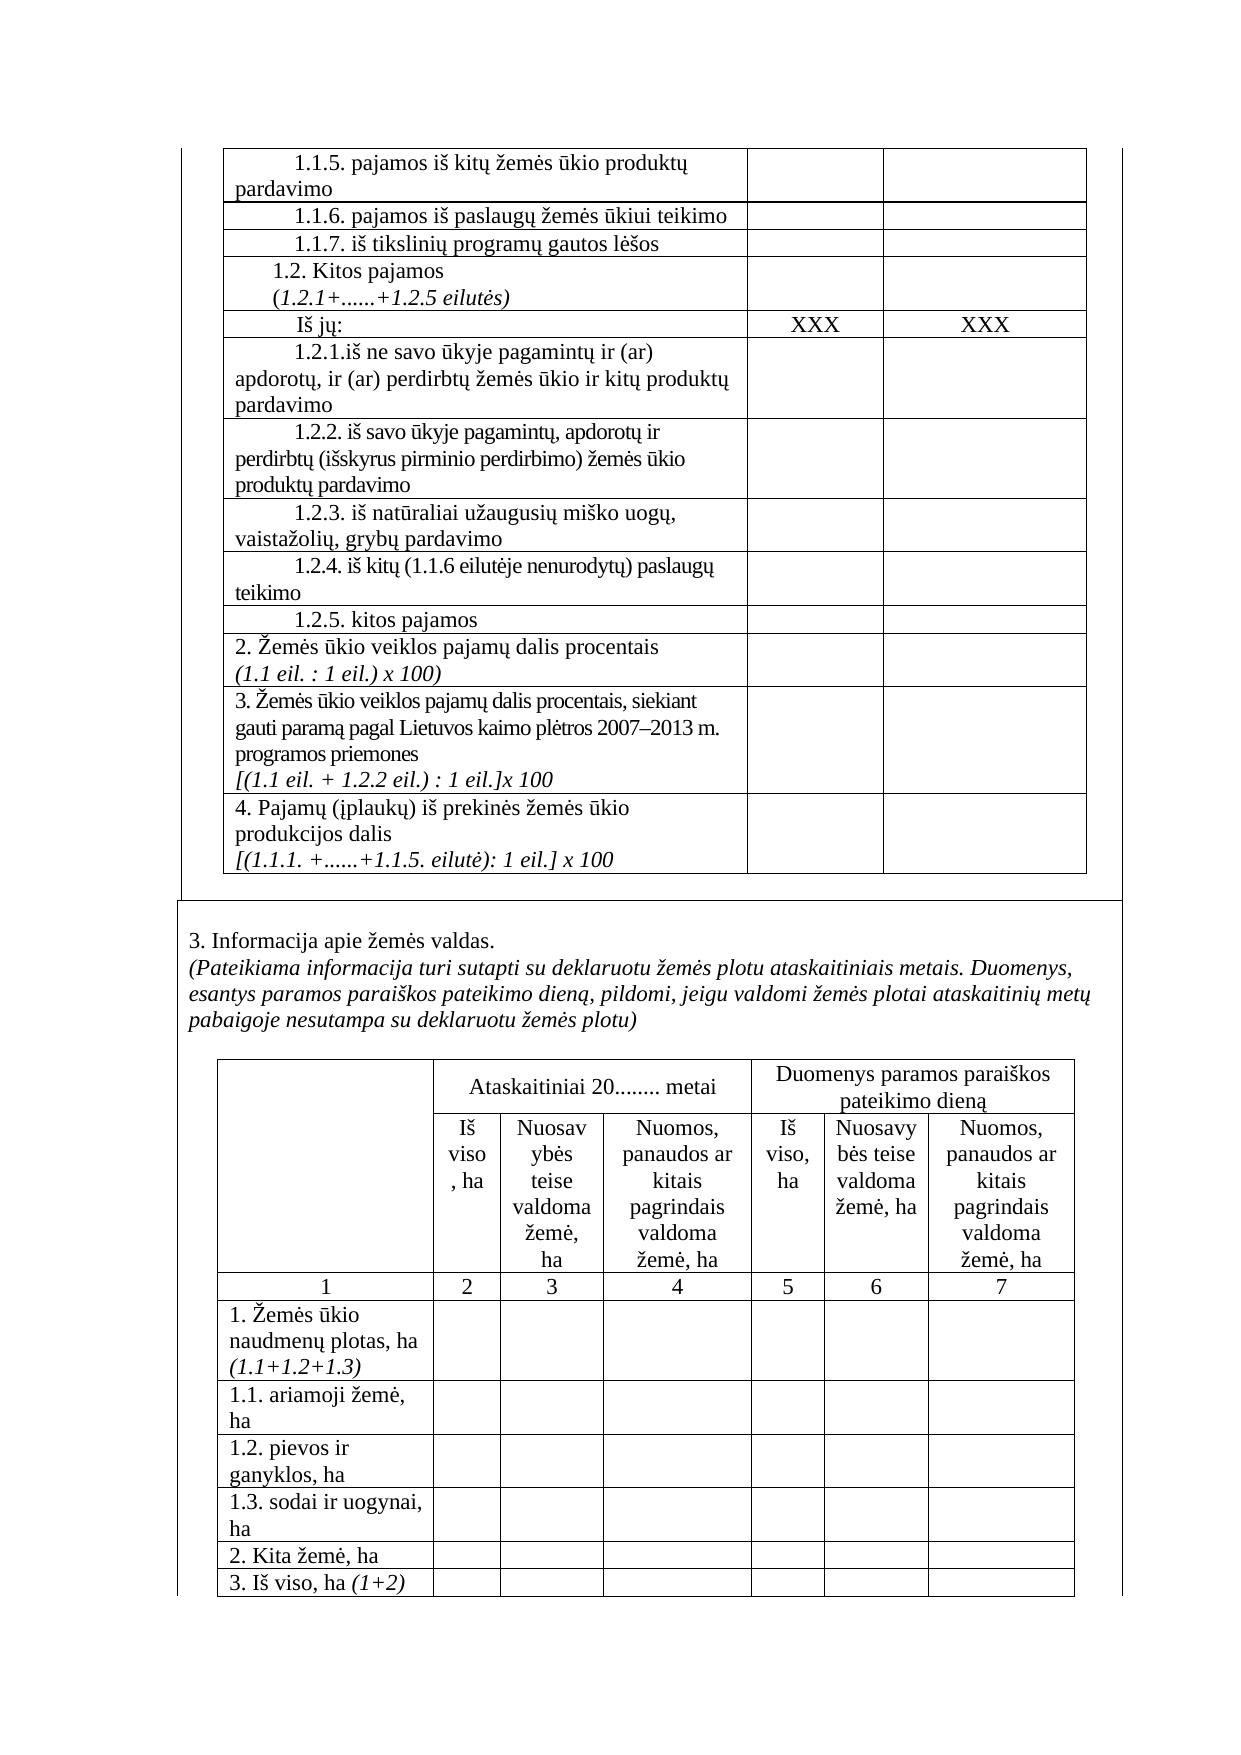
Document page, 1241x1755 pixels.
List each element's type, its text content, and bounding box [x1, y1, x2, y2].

table_cell [1087, 793, 1122, 873]
table_cell [748, 257, 883, 310]
table_cell [752, 1542, 824, 1568]
table_cell [825, 1301, 928, 1380]
table_cell 1.1.6. pajamos iš paslaugų žemės ūkiui teikimo [224, 203, 747, 229]
table_cell [929, 1542, 1074, 1568]
table_cell [177, 793, 181, 873]
table_cell Duomenys paramos paraiškos pateikimo dieną [752, 1060, 1074, 1113]
table_cell [1087, 498, 1122, 551]
table_cell [177, 633, 181, 686]
table_cell 1.2.3. iš natūraliai užaugusių miško uogų, vaistažolių, grybų pardavimo [224, 499, 747, 551]
table_cell 2. Kita žemė, ha [218, 1542, 433, 1568]
table_cell [177, 148, 181, 201]
table_cell [434, 1569, 500, 1596]
table_cell [501, 1301, 603, 1380]
table_cell [604, 1381, 751, 1433]
table_cell 1.1. ariamoji žemė, ha [218, 1381, 433, 1433]
table_cell 1.2.4. iš kitų (1.1.6 eilutėje nenurodytų) paslaugų teikimo [224, 552, 747, 605]
table_cell [884, 634, 1086, 686]
table_cell [178, 1380, 217, 1433]
table_cell Nuosavybės teise valdoma žemė, ha [825, 1114, 928, 1272]
table_cell [884, 419, 1086, 497]
table_cell [1087, 148, 1122, 201]
table_cell [825, 1488, 928, 1541]
table_cell [1087, 201, 1122, 229]
table_cell [1087, 229, 1122, 256]
table_cell [182, 793, 223, 873]
table_cell [884, 606, 1086, 632]
table_cell [177, 605, 181, 632]
table_cell 1.2.1.iš ne savo ūkyje pagamintų ir (ar) apdorotų, ir (ar) perdirbtų žemės ūkio ir kitų produktų pardavimo [224, 338, 747, 417]
table_cell [748, 499, 883, 551]
table_cell [884, 338, 1086, 417]
table_cell 3 [501, 1273, 603, 1299]
table_cell [434, 1435, 500, 1487]
table_cell 1.2.5. kitos pajamos [224, 606, 747, 632]
table_cell [177, 686, 181, 793]
table_cell [748, 687, 883, 793]
table_cell 1.2.2. iš savo ūkyje pagamintų, apdorotų ir perdirbtų (išskyrus pirminio perdirbimo) žemės ūkio produktų pardavimo [224, 419, 747, 497]
table_cell [884, 230, 1086, 256]
table_cell 4 [604, 1273, 751, 1299]
table_cell [929, 1435, 1074, 1487]
table_cell [1087, 256, 1122, 310]
table_cell 3. Informacija apie žemės valdas. (Pateikiama informacija turi sutapti su deklaruotu žemės plotu ataskaitiniais metais. Duomenys, esantys paramos paraiškos pateikimo dieną, pildomi, jeigu valdomi žemės plotai ataskaitinių metų pabaigoje nesutampa su deklaruotu žemės plotu) [178, 901, 1122, 1059]
table_cell [501, 1488, 603, 1541]
table_cell 5 [752, 1273, 824, 1299]
table_cell [182, 337, 223, 417]
table_cell [1075, 1059, 1122, 1596]
table_cell [182, 310, 223, 337]
table_cell [825, 1569, 928, 1596]
table_cell [178, 1568, 217, 1596]
table_cell [825, 1542, 928, 1568]
table_cell [752, 1488, 824, 1541]
table_cell [501, 1381, 603, 1433]
table_cell [182, 686, 223, 793]
table_cell [884, 687, 1086, 793]
table_cell [182, 873, 223, 900]
table_cell [1087, 551, 1122, 605]
table_cell [434, 1488, 500, 1541]
table_cell [182, 551, 223, 605]
table_cell [748, 203, 883, 229]
table_cell [177, 498, 181, 551]
table_cell [218, 1060, 433, 1272]
table_cell XXX [884, 311, 1086, 337]
table_cell [501, 1435, 603, 1487]
table_cell [884, 794, 1086, 873]
table_cell 6 [825, 1273, 928, 1299]
table_cell Nuomos, panaudos ar kitais pagrindais valdoma žemė, ha [929, 1114, 1074, 1272]
table_cell [1087, 310, 1122, 337]
table_cell Iš viso, ha [434, 1114, 500, 1272]
table_cell 1.3. sodai ir uogynai, ha [218, 1488, 433, 1541]
table_cell [434, 1542, 500, 1568]
table_cell [1087, 605, 1122, 632]
table_cell [182, 605, 223, 632]
table_cell [177, 337, 181, 417]
table_cell [177, 256, 181, 310]
table_cell 3. Žemės ūkio veiklos pajamų dalis procentais, siekiant gauti paramą pagal Lietuvos kaimo plėtros 2007–2013 m. programos priemones [(1.1 eil. + 1.2.2 eil.) : 1 eil.]x 100 [224, 687, 747, 793]
table_cell [434, 1381, 500, 1433]
table_cell 2. Žemės ūkio veiklos pajamų dalis procentais (1.1 eil. : 1 eil.) x 100) [224, 634, 747, 686]
table_cell Iš jų: [224, 311, 747, 337]
table_cell [1087, 873, 1122, 900]
table_cell [178, 1272, 217, 1299]
table_cell XXX [748, 311, 883, 337]
table_cell [748, 794, 883, 873]
table_cell [884, 552, 1086, 605]
table_cell [177, 873, 181, 900]
table_cell 7 [929, 1273, 1074, 1299]
table_cell 1 [218, 1273, 433, 1299]
table_cell [825, 1381, 928, 1433]
table_cell [182, 633, 223, 686]
table_cell [1087, 686, 1122, 793]
table_cell [929, 1381, 1074, 1433]
table_cell [747, 874, 883, 900]
table_cell [752, 1301, 824, 1380]
table_cell 1.2. pievos ir ganyklos, ha [218, 1435, 433, 1487]
table_cell [1087, 418, 1122, 497]
table_cell [178, 1113, 217, 1272]
table_cell [177, 201, 181, 229]
table_cell [748, 338, 883, 417]
table_cell [929, 1488, 1074, 1541]
table_cell [604, 1542, 751, 1568]
table_cell [1087, 337, 1122, 417]
table_cell 4. Pajamų (įplaukų) iš prekinės žemės ūkio produkcijos dalis [(1.1.1. +......+1.1.5. eilutė): 1 eil.] x 100 [224, 794, 747, 873]
table_cell [748, 606, 883, 632]
table_cell [748, 552, 883, 605]
table_cell [182, 256, 223, 310]
table_cell [748, 419, 883, 497]
table_cell [929, 1569, 1074, 1596]
table_cell [177, 310, 181, 337]
table_cell [178, 1541, 217, 1568]
table_cell Iš viso, ha [752, 1114, 824, 1272]
table_cell [178, 1059, 217, 1113]
table_cell 3. Iš viso, ha (1+2) [218, 1569, 433, 1596]
table_cell [884, 874, 1087, 900]
table_cell Nuosavybės teise valdoma žemė, ha [501, 1114, 603, 1272]
table_cell 1. Žemės ūkio naudmenų plotas, ha (1.1+1.2+1.3) [218, 1301, 433, 1380]
table_cell [929, 1301, 1074, 1380]
table_cell Nuomos, panaudos ar kitais pagrindais valdoma žemė, ha [604, 1114, 751, 1272]
table_cell [177, 551, 181, 605]
table_cell [752, 1569, 824, 1596]
table_cell 1.1.7. iš tikslinių programų gautos lėšos [224, 230, 747, 256]
table_cell [178, 1434, 217, 1487]
table_cell [604, 1569, 751, 1596]
table_cell [604, 1301, 751, 1380]
table_cell [884, 149, 1086, 201]
table_cell [177, 229, 181, 256]
table_cell [434, 1301, 500, 1380]
table_cell [825, 1435, 928, 1487]
table_cell [884, 257, 1086, 310]
table_cell [604, 1488, 751, 1541]
table_cell [748, 634, 883, 686]
table_cell [182, 418, 223, 497]
table_cell [182, 201, 223, 229]
table_cell [748, 149, 883, 201]
table_cell [752, 1435, 824, 1487]
table_cell [501, 1542, 603, 1568]
table_cell [748, 230, 883, 256]
table_cell [1087, 633, 1122, 686]
table_cell [178, 1487, 217, 1541]
table_cell [182, 498, 223, 551]
table_cell [177, 418, 181, 497]
table_cell 1.1.5. pajamos iš kitų žemės ūkio produktų pardavimo [224, 149, 747, 201]
table_cell [752, 1381, 824, 1433]
table_cell [604, 1435, 751, 1487]
table_cell 2 [434, 1273, 500, 1299]
table_cell [884, 499, 1086, 551]
table_cell [501, 1569, 603, 1596]
table_cell [224, 874, 747, 900]
table_cell [182, 148, 223, 201]
table_cell Ataskaitiniai 20........ metai [434, 1060, 751, 1113]
table_cell [884, 203, 1086, 229]
table_cell [178, 1300, 217, 1380]
table_cell [182, 229, 223, 256]
table_cell 1.2. Kitos pajamos (1.2.1+......+1.2.5 eilutės) [224, 257, 747, 310]
